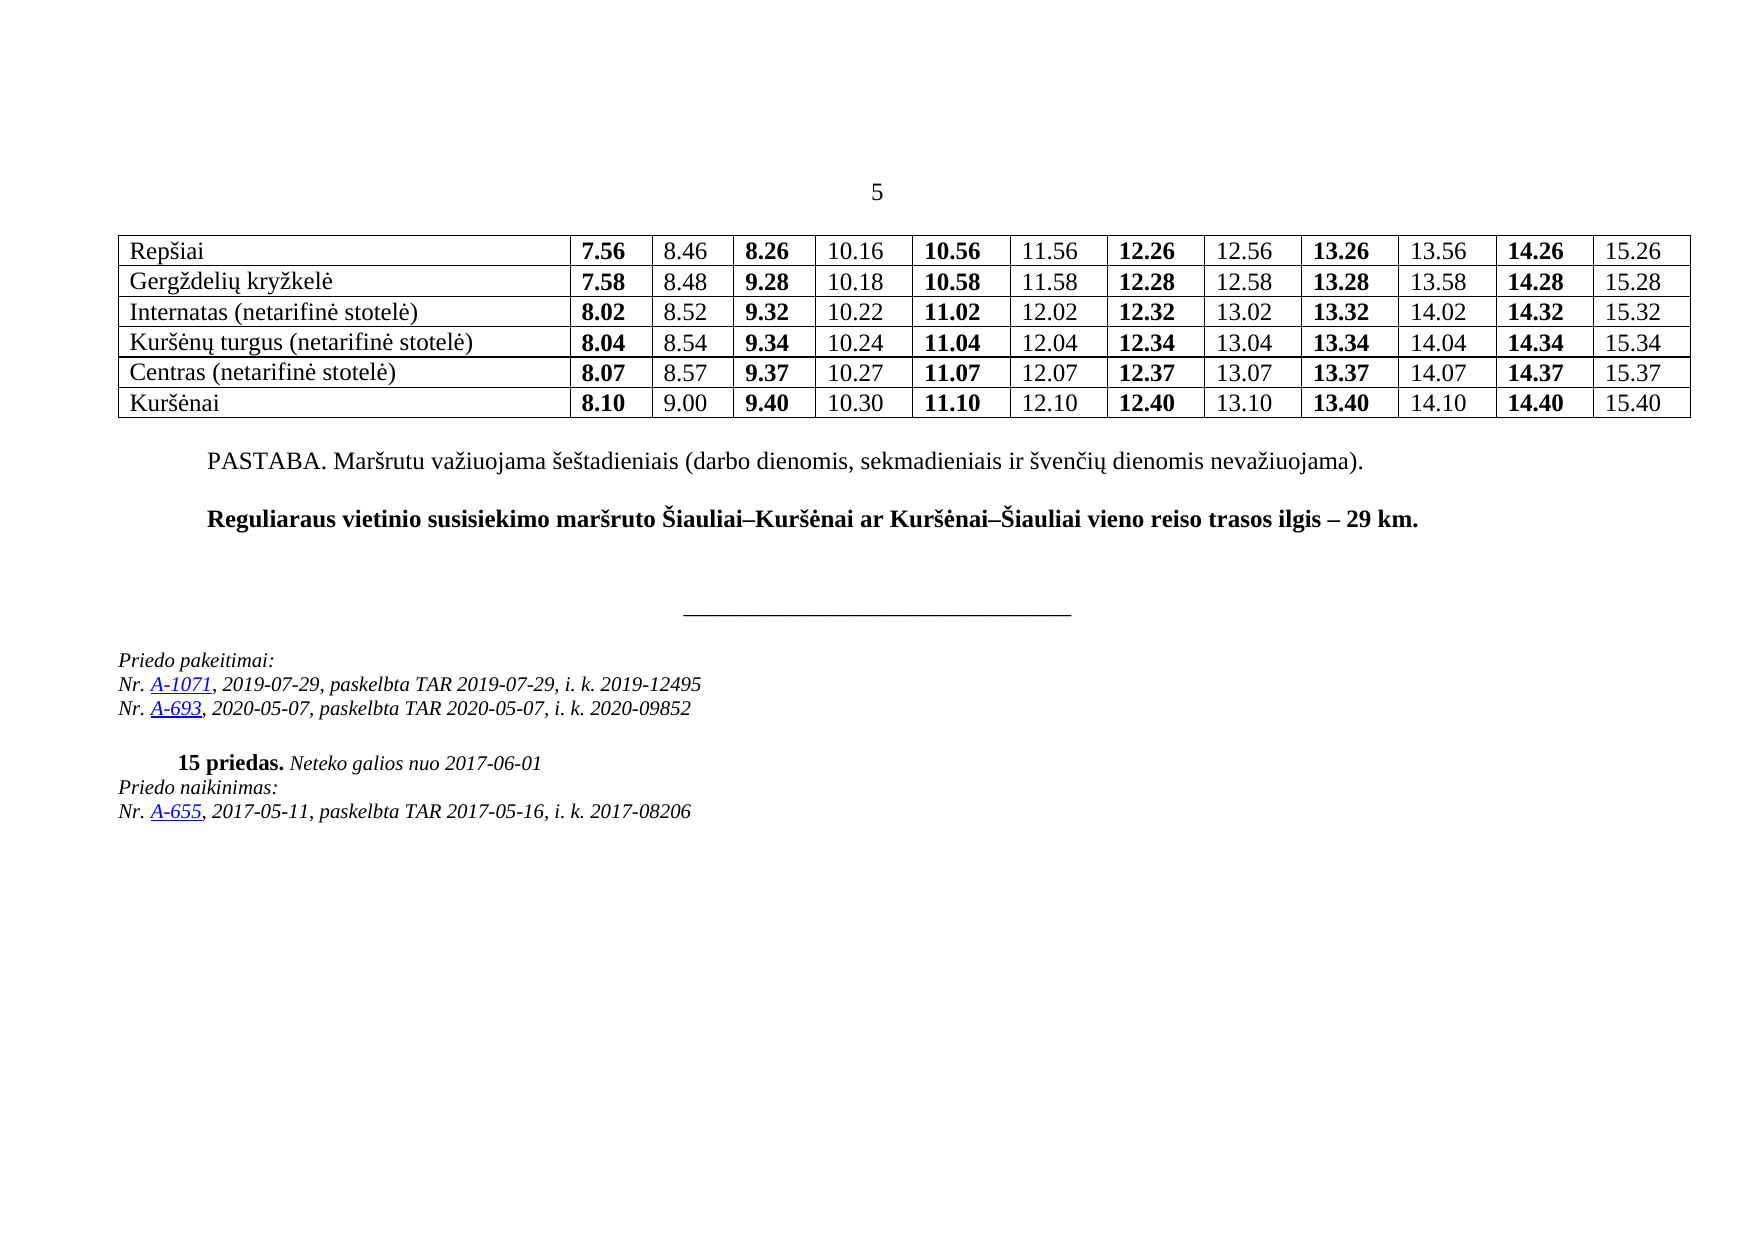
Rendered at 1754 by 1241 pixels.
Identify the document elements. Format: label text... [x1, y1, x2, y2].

table_cell 12.04 [1011, 327, 1107, 356]
text 15 priedas. Neteko galios nuo 2017-06-01 [118, 748, 1636, 775]
text Priedo pakeitimai: [118, 648, 1636, 672]
table_cell Kuršėnai [119, 388, 570, 417]
table_cell 15.34 [1594, 327, 1690, 356]
text Reguliaraus vietinio susisiekimo maršruto Šiauliai–Kuršėnai ar Kuršėnai–Šiauliai vieno reiso trasos ilgis – 29 km. [118, 504, 1636, 533]
table_cell 15.37 [1594, 358, 1690, 387]
table_cell 12.10 [1011, 388, 1107, 417]
table_cell Gergždelių kryžkelė [119, 266, 570, 296]
table_cell 11.07 [913, 358, 1010, 387]
text Nr. A-693, 2020-05-07, paskelbta TAR 2020-05-07, i. k. 2020-09852 [118, 696, 1636, 720]
table_cell 10.18 [816, 266, 912, 296]
table_cell 10.22 [816, 297, 912, 326]
table_cell 13.07 [1205, 358, 1301, 387]
table_cell 13.56 [1399, 236, 1496, 265]
table_cell 10.30 [816, 388, 912, 417]
table_cell 14.34 [1497, 327, 1593, 356]
table_cell 13.37 [1302, 358, 1398, 387]
table_cell 8.07 [571, 358, 652, 387]
table_cell 14.10 [1399, 388, 1496, 417]
table_cell 9.40 [734, 388, 815, 417]
table_cell 7.56 [571, 236, 652, 265]
table_cell 9.34 [734, 327, 815, 356]
table_cell 9.28 [734, 266, 815, 296]
text _______________________________ [118, 590, 1636, 619]
table_cell 8.48 [653, 266, 733, 296]
table_cell 12.37 [1108, 358, 1204, 387]
table_cell 8.10 [571, 388, 652, 417]
table_cell 12.02 [1011, 297, 1107, 326]
text Priedo naikinimas: [118, 775, 1636, 799]
table_cell 9.00 [653, 388, 733, 417]
text PASTABA. Maršrutu važiuojama šeštadieniais (darbo dienomis, sekmadieniais ir švenčių dienomis nevažiuojama). [118, 446, 1636, 475]
table_cell 13.04 [1205, 327, 1301, 356]
table_cell 14.02 [1399, 297, 1496, 326]
table_cell 11.02 [913, 297, 1010, 326]
table_cell 13.40 [1302, 388, 1398, 417]
table_cell 12.34 [1108, 327, 1204, 356]
table_cell 12.32 [1108, 297, 1204, 326]
table_cell 14.04 [1399, 327, 1496, 356]
table_cell 12.28 [1108, 266, 1204, 296]
table_cell 11.10 [913, 388, 1010, 417]
table_cell 8.46 [653, 236, 733, 265]
table_cell 14.26 [1497, 236, 1593, 265]
table_cell 11.58 [1011, 266, 1107, 296]
table_cell 8.04 [571, 327, 652, 356]
table_cell 8.57 [653, 358, 733, 387]
table_cell Kuršėnų turgus (netarifinė stotelė) [119, 327, 570, 356]
table_cell 14.40 [1497, 388, 1593, 417]
table_cell 8.54 [653, 327, 733, 356]
table_cell 12.40 [1108, 388, 1204, 417]
table_cell 15.32 [1594, 297, 1690, 326]
table_cell 10.16 [816, 236, 912, 265]
table_cell 9.32 [734, 297, 815, 326]
table_cell 10.56 [913, 236, 1010, 265]
table_cell 15.28 [1594, 266, 1690, 296]
table_cell 9.37 [734, 358, 815, 387]
table_cell 13.28 [1302, 266, 1398, 296]
table_cell 12.58 [1205, 266, 1301, 296]
table_cell 10.27 [816, 358, 912, 387]
table_cell 15.40 [1594, 388, 1690, 417]
table_cell 14.37 [1497, 358, 1593, 387]
table_cell 13.26 [1302, 236, 1398, 265]
table_cell 14.32 [1497, 297, 1593, 326]
text Nr. A-1071, 2019-07-29, paskelbta TAR 2019-07-29, i. k. 2019-12495 [118, 672, 1636, 696]
table_cell Internatas (netarifinė stotelė) [119, 297, 570, 326]
table_cell 12.26 [1108, 236, 1204, 265]
table_cell 11.56 [1011, 236, 1107, 265]
table_cell 13.02 [1205, 297, 1301, 326]
table_cell 7.58 [571, 266, 652, 296]
table_cell 10.24 [816, 327, 912, 356]
table_cell 8.02 [571, 297, 652, 326]
table_cell 13.34 [1302, 327, 1398, 356]
table_cell 12.07 [1011, 358, 1107, 387]
table_cell 13.32 [1302, 297, 1398, 326]
table_cell Repšiai [119, 236, 570, 265]
table_cell 14.07 [1399, 358, 1496, 387]
table_cell 13.10 [1205, 388, 1301, 417]
text Nr. A-655, 2017-05-11, paskelbta TAR 2017-05-16, i. k. 2017-08206 [118, 799, 1636, 823]
table_cell 15.26 [1594, 236, 1690, 265]
table_cell 11.04 [913, 327, 1010, 356]
table_cell 13.58 [1399, 266, 1496, 296]
table_cell 8.26 [734, 236, 815, 265]
table_cell Centras (netarifinė stotelė) [119, 358, 570, 387]
table_cell 8.52 [653, 297, 733, 326]
table_cell 14.28 [1497, 266, 1593, 296]
table_cell 12.56 [1205, 236, 1301, 265]
table_cell 10.58 [913, 266, 1010, 296]
